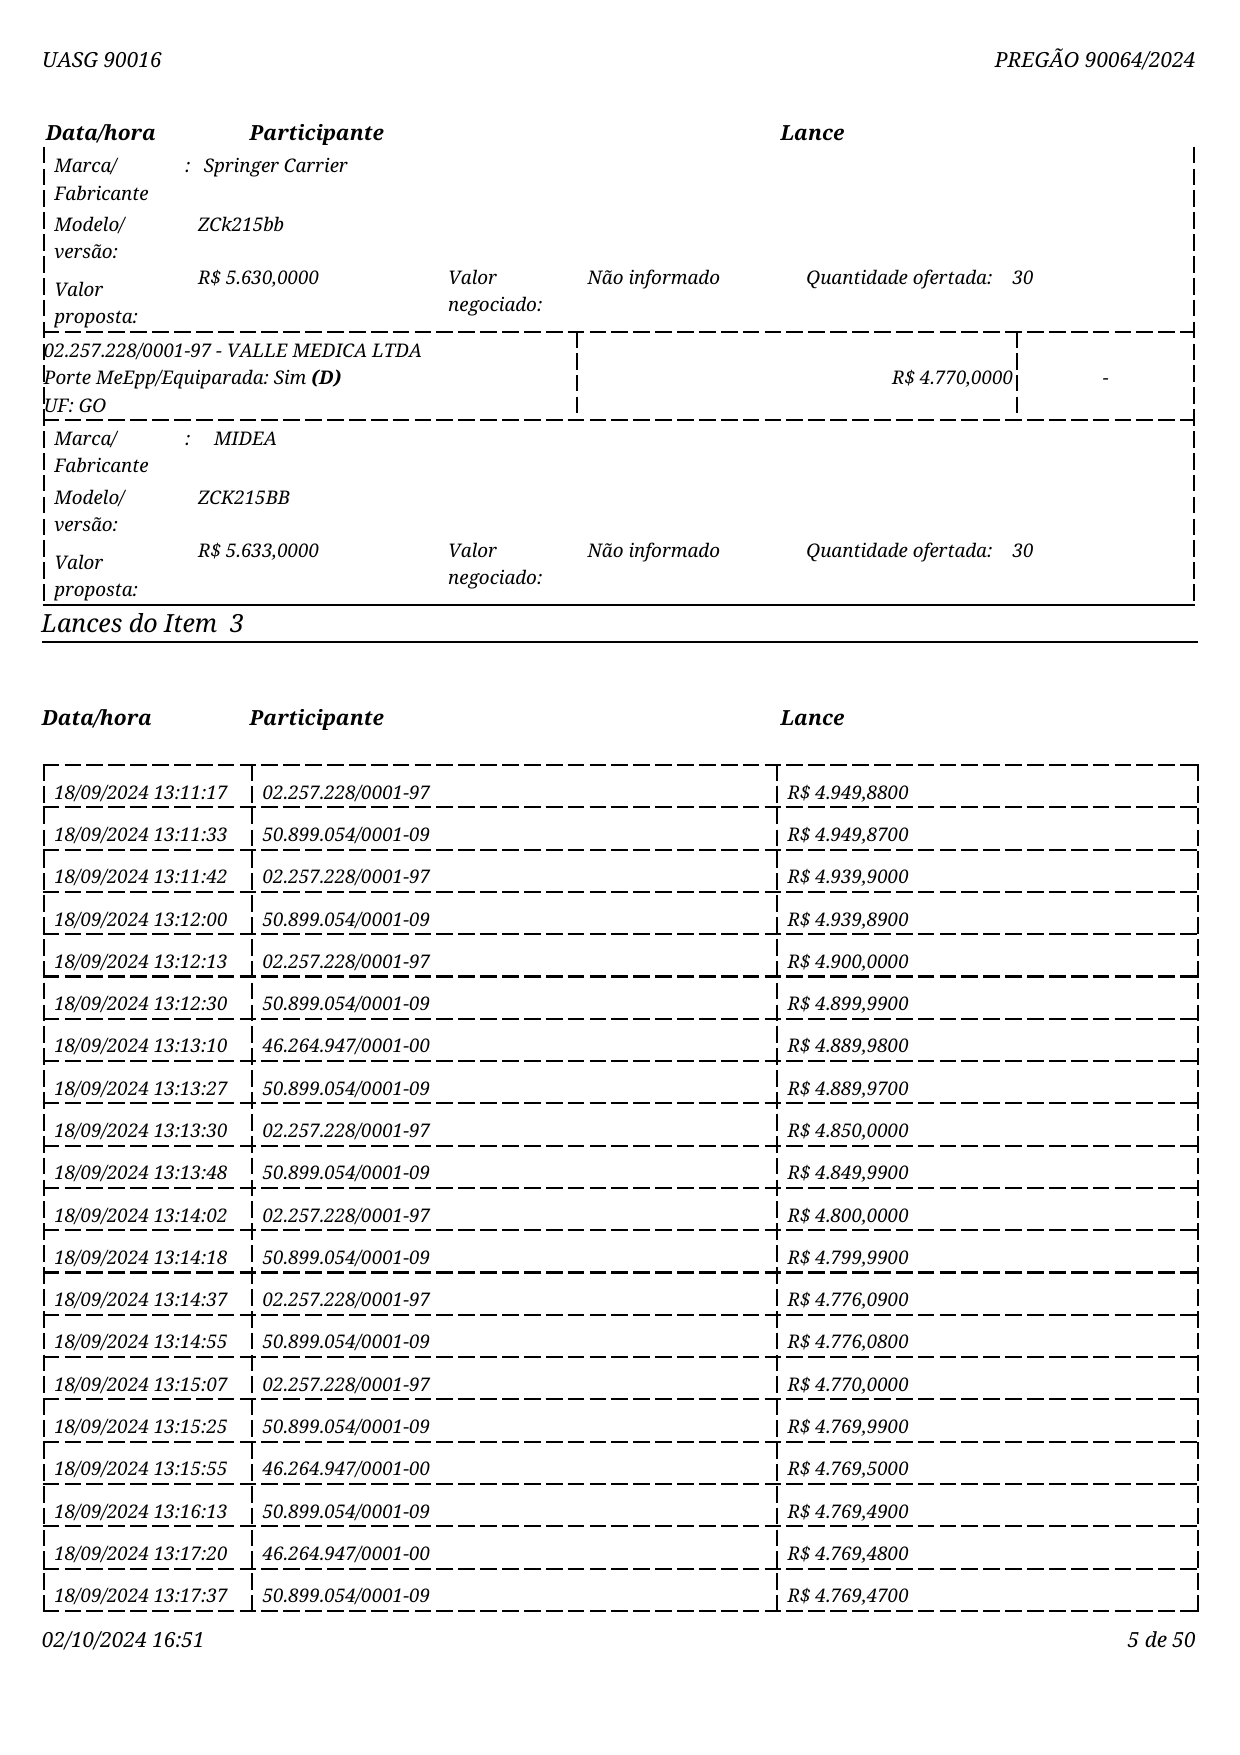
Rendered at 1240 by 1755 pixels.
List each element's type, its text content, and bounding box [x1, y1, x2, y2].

table_cell : MIDEA [186, 419, 448, 480]
table_cell ZCk215bb [186, 208, 448, 258]
table_cell [588, 208, 787, 258]
table_cell 30 [1002, 531, 1194, 604]
table_cell R$ 4.939,9000 [777, 849, 1198, 891]
table_cell [448, 419, 587, 480]
table_cell R$ 4.769,9900 [777, 1398, 1198, 1441]
table_cell 18/09/2024 13:15:55 [44, 1441, 252, 1483]
table_cell 18/09/2024 13:15:25 [44, 1398, 252, 1441]
table_cell R$ 4.769,4800 [777, 1525, 1198, 1567]
table_cell 46.264.947/0001-00 [252, 1525, 777, 1567]
table_cell 18/09/2024 13:12:13 [44, 933, 252, 975]
table_cell Quantidade ofertada: [788, 531, 1002, 604]
table_cell Modelo/versão: Valor proposta: [44, 208, 186, 331]
table_cell [588, 419, 787, 480]
table_cell [1002, 419, 1194, 480]
table_cell [448, 208, 587, 258]
table_cell R$ 4.769,4700 [777, 1568, 1198, 1610]
table_cell R$ 4.899,9900 [777, 975, 1198, 1018]
table_header 18/09/2024 13:11:17 [44, 764, 252, 806]
table_cell [448, 147, 587, 207]
table_cell R$ 4.850,0000 [777, 1102, 1198, 1144]
table_cell [588, 147, 787, 207]
table_cell 50.899.054/0001-09 [252, 891, 777, 933]
table_cell 18/09/2024 13:14:37 [44, 1271, 252, 1314]
table_cell 18/09/2024 13:15:07 [44, 1356, 252, 1398]
table_cell 46.264.947/0001-00 [252, 1018, 777, 1060]
table_cell 50.899.054/0001-09 [252, 1483, 777, 1525]
table_cell 18/09/2024 13:13:10 [44, 1018, 252, 1060]
table_cell R$ 4.770,0000 [577, 331, 1017, 419]
table_cell Modelo/versão: Valor proposta: [44, 480, 186, 604]
table_cell : Springer Carrier [186, 147, 448, 207]
table_cell 02.257.228/0001-97 [252, 1187, 777, 1229]
table_cell Valor negociado: [448, 258, 587, 331]
table_cell 02.257.228/0001-97 [252, 1271, 777, 1314]
table_cell 02.257.228/0001-97 [252, 933, 777, 975]
table_cell 50.899.054/0001-09 [252, 806, 777, 848]
table_cell [448, 480, 587, 531]
subtitle Lances do Item 3 [41, 606, 1198, 640]
table_cell R$ 5.633,0000 [186, 531, 448, 604]
table_cell 18/09/2024 13:14:18 [44, 1229, 252, 1271]
table_cell R$ 4.776,0900 [777, 1271, 1198, 1314]
table_cell 18/09/2024 13:13:30 [44, 1102, 252, 1144]
table_cell 18/09/2024 13:17:37 [44, 1568, 252, 1610]
table_cell R$ 4.799,9900 [777, 1229, 1198, 1271]
table_cell 02.257.228/0001-97 - VALLE MEDICA LTDA Porte MeEpp/Equiparada: Sim (D) UF: GO [44, 331, 577, 419]
table_cell [788, 480, 1002, 531]
table_cell 18/09/2024 13:16:13 [44, 1483, 252, 1525]
table_cell 18/09/2024 13:11:33 [44, 806, 252, 848]
table_cell [788, 147, 1002, 207]
table_cell 50.899.054/0001-09 [252, 1314, 777, 1356]
table_cell R$ 4.769,4900 [777, 1483, 1198, 1525]
table_cell 46.264.947/0001-00 [252, 1441, 777, 1483]
table_cell 18/09/2024 13:12:30 [44, 975, 252, 1018]
table_cell R$ 4.849,9900 [777, 1145, 1198, 1187]
table_cell 50.899.054/0001-09 [252, 975, 777, 1018]
table_cell 30 [1002, 258, 1194, 331]
table_cell R$ 4.900,0000 [777, 933, 1198, 975]
table_cell R$ 5.630,0000 [186, 258, 448, 331]
table_cell R$ 4.800,0000 [777, 1187, 1198, 1229]
table_cell 18/09/2024 13:14:55 [44, 1314, 252, 1356]
table_cell R$ 4.889,9800 [777, 1018, 1198, 1060]
table_cell Quantidade ofertada: [788, 258, 1002, 331]
table_cell 18/09/2024 13:11:42 [44, 849, 252, 891]
table_cell R$ 4.770,0000 [777, 1356, 1198, 1398]
table_cell [1002, 208, 1194, 258]
table_cell 18/09/2024 13:12:00 [44, 891, 252, 933]
table_cell 18/09/2024 13:13:27 [44, 1060, 252, 1102]
table_cell 50.899.054/0001-09 [252, 1060, 777, 1102]
table_cell R$ 4.949,8700 [777, 806, 1198, 848]
table_cell R$ 4.776,0800 [777, 1314, 1198, 1356]
text Data/hora Participante Lance [42, 703, 1198, 732]
table_header R$ 4.949,8800 [777, 764, 1198, 806]
table_cell R$ 4.889,9700 [777, 1060, 1198, 1102]
table_cell Não informado [588, 531, 787, 604]
table_cell R$ 4.769,5000 [777, 1441, 1198, 1483]
table_cell [588, 480, 787, 531]
table_cell 18/09/2024 13:14:02 [44, 1187, 252, 1229]
table_cell 02.257.228/0001-97 [252, 1356, 777, 1398]
table_cell 50.899.054/0001-09 [252, 1145, 777, 1187]
table_cell [1002, 147, 1194, 207]
table_cell 50.899.054/0001-09 [252, 1398, 777, 1441]
table_cell 18/09/2024 13:17:20 [44, 1525, 252, 1567]
table_cell [788, 419, 1002, 480]
table_cell Marca/Fabricante [44, 147, 186, 207]
table_header 02.257.228/0001-97 [252, 764, 777, 806]
table_cell Não informado [588, 258, 787, 331]
table_cell 50.899.054/0001-09 [252, 1568, 777, 1610]
table_cell 02.257.228/0001-97 [252, 1102, 777, 1144]
table_cell Marca/Fabricante [44, 419, 186, 480]
table_cell [788, 208, 1002, 258]
table_cell 50.899.054/0001-09 [252, 1229, 777, 1271]
table_cell [1002, 480, 1194, 531]
table_cell ZCK215BB [186, 480, 448, 531]
table_cell - [1017, 331, 1194, 419]
table_cell 02.257.228/0001-97 [252, 849, 777, 891]
table_cell Valor negociado: [448, 531, 587, 604]
table_cell 18/09/2024 13:13:48 [44, 1145, 252, 1187]
table_cell R$ 4.939,8900 [777, 891, 1198, 933]
